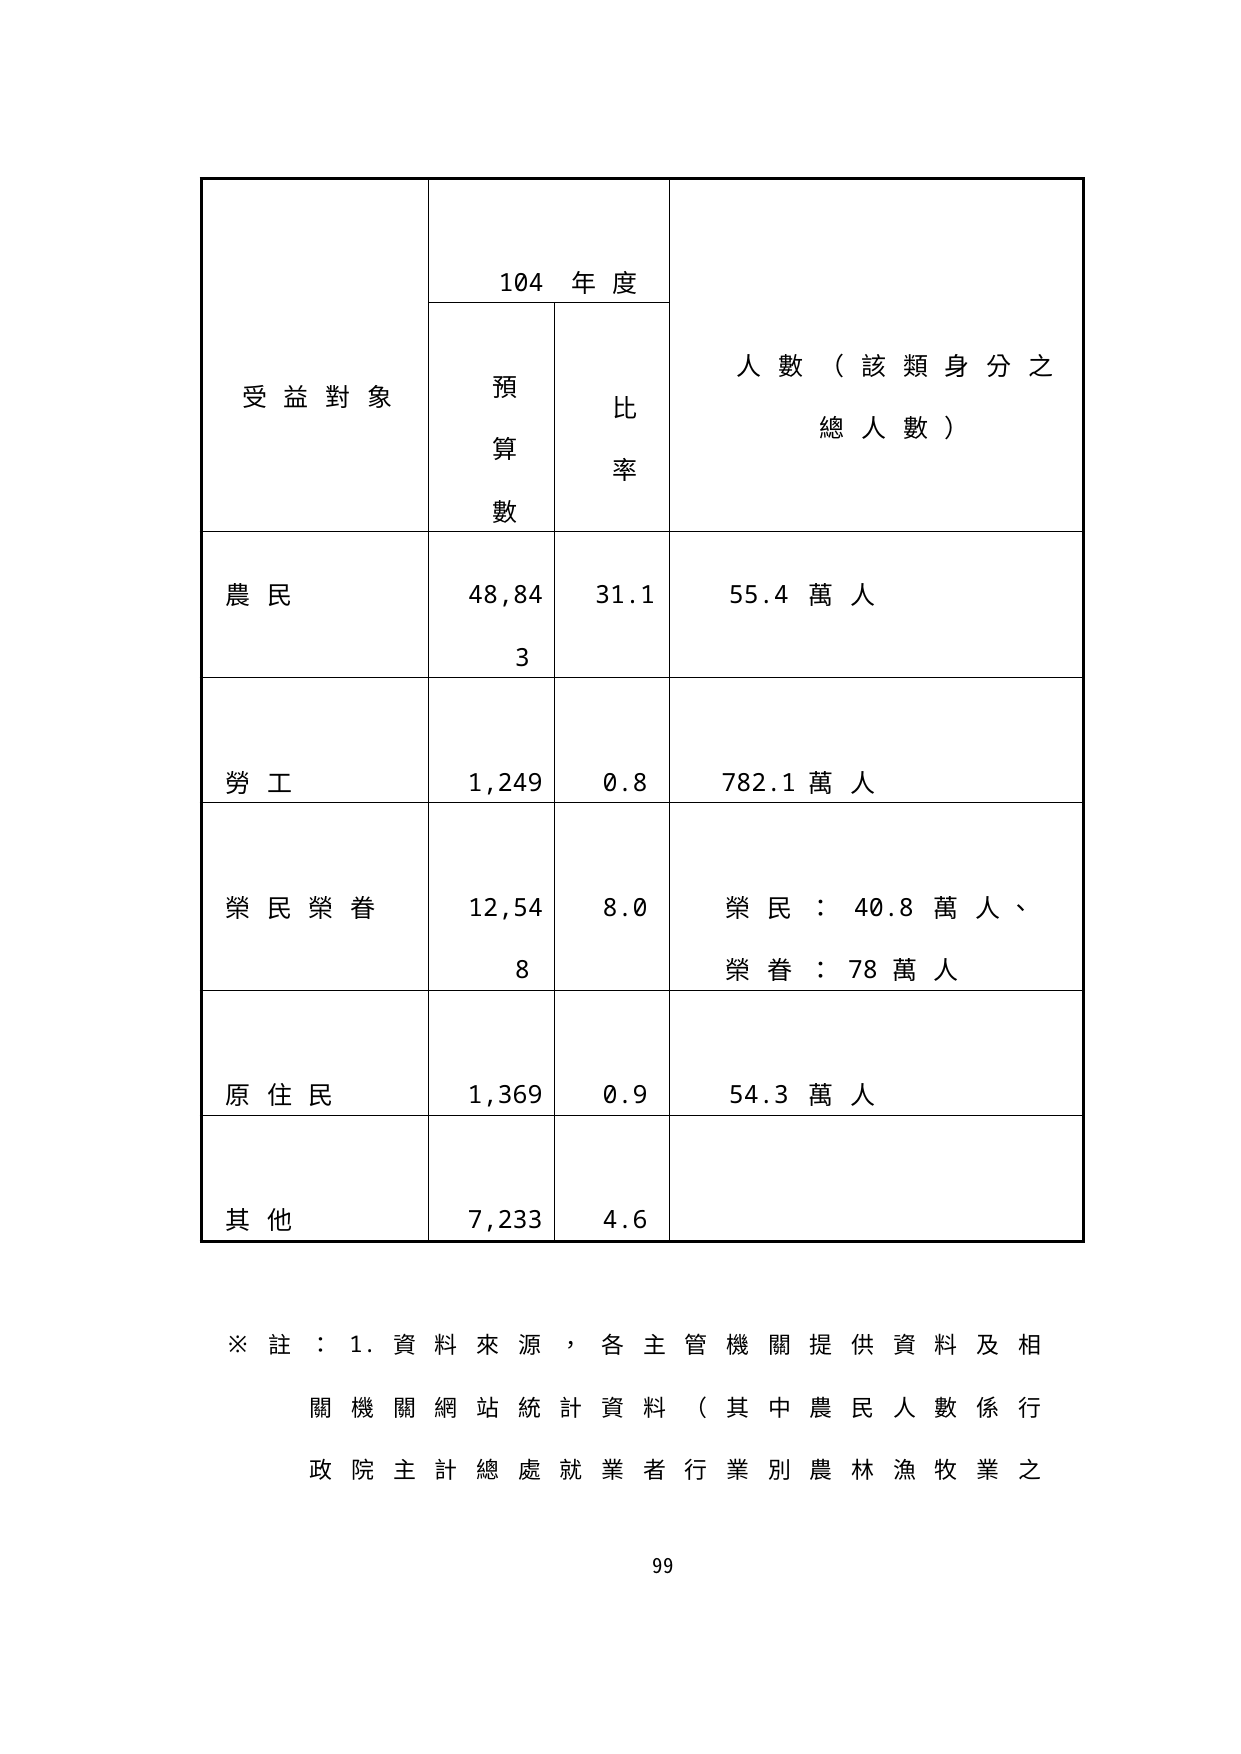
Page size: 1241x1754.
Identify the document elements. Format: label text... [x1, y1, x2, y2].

table_cell 勞工 [203, 678, 428, 802]
table_cell 31.1 [555, 532, 669, 677]
table_cell 54.3萬人 [670, 991, 1082, 1115]
text ※註：1.資料來源，各主管機關提供資料及相關機關網站統計資料（其中農民人數係行政院主計總處就業者行業別農林漁牧業之 [188, 1302, 1059, 1490]
table_header 104年度 [429, 180, 669, 302]
table_header 受益對象 [203, 180, 428, 531]
table_cell 782.1萬人 [670, 678, 1082, 802]
table_cell 7,233 [429, 1116, 554, 1240]
table_cell 農民 [203, 532, 428, 677]
table_cell 榮民：40.8萬人、榮眷：78萬人 [670, 803, 1082, 990]
table_cell 預算數 [429, 303, 554, 531]
table_header 人數（該類身分之總人數） [670, 180, 1082, 531]
table_cell 1,369 [429, 991, 554, 1115]
table_cell 1,249 [429, 678, 554, 802]
table_cell 12,548 [429, 803, 554, 990]
table_cell 原住民 [203, 991, 428, 1115]
table_cell 0.9 [555, 991, 669, 1115]
table_cell [670, 1116, 1082, 1240]
table_cell 0.8 [555, 678, 669, 802]
table_cell 榮民榮眷 [203, 803, 428, 990]
table_cell 48,843 [429, 532, 554, 677]
table_cell 其他 [203, 1116, 428, 1240]
table_cell 8.0 [555, 803, 669, 990]
table_cell 4.6 [555, 1116, 669, 1240]
table_cell 55.4萬人 [670, 532, 1082, 677]
table_cell 比率 [555, 303, 669, 531]
